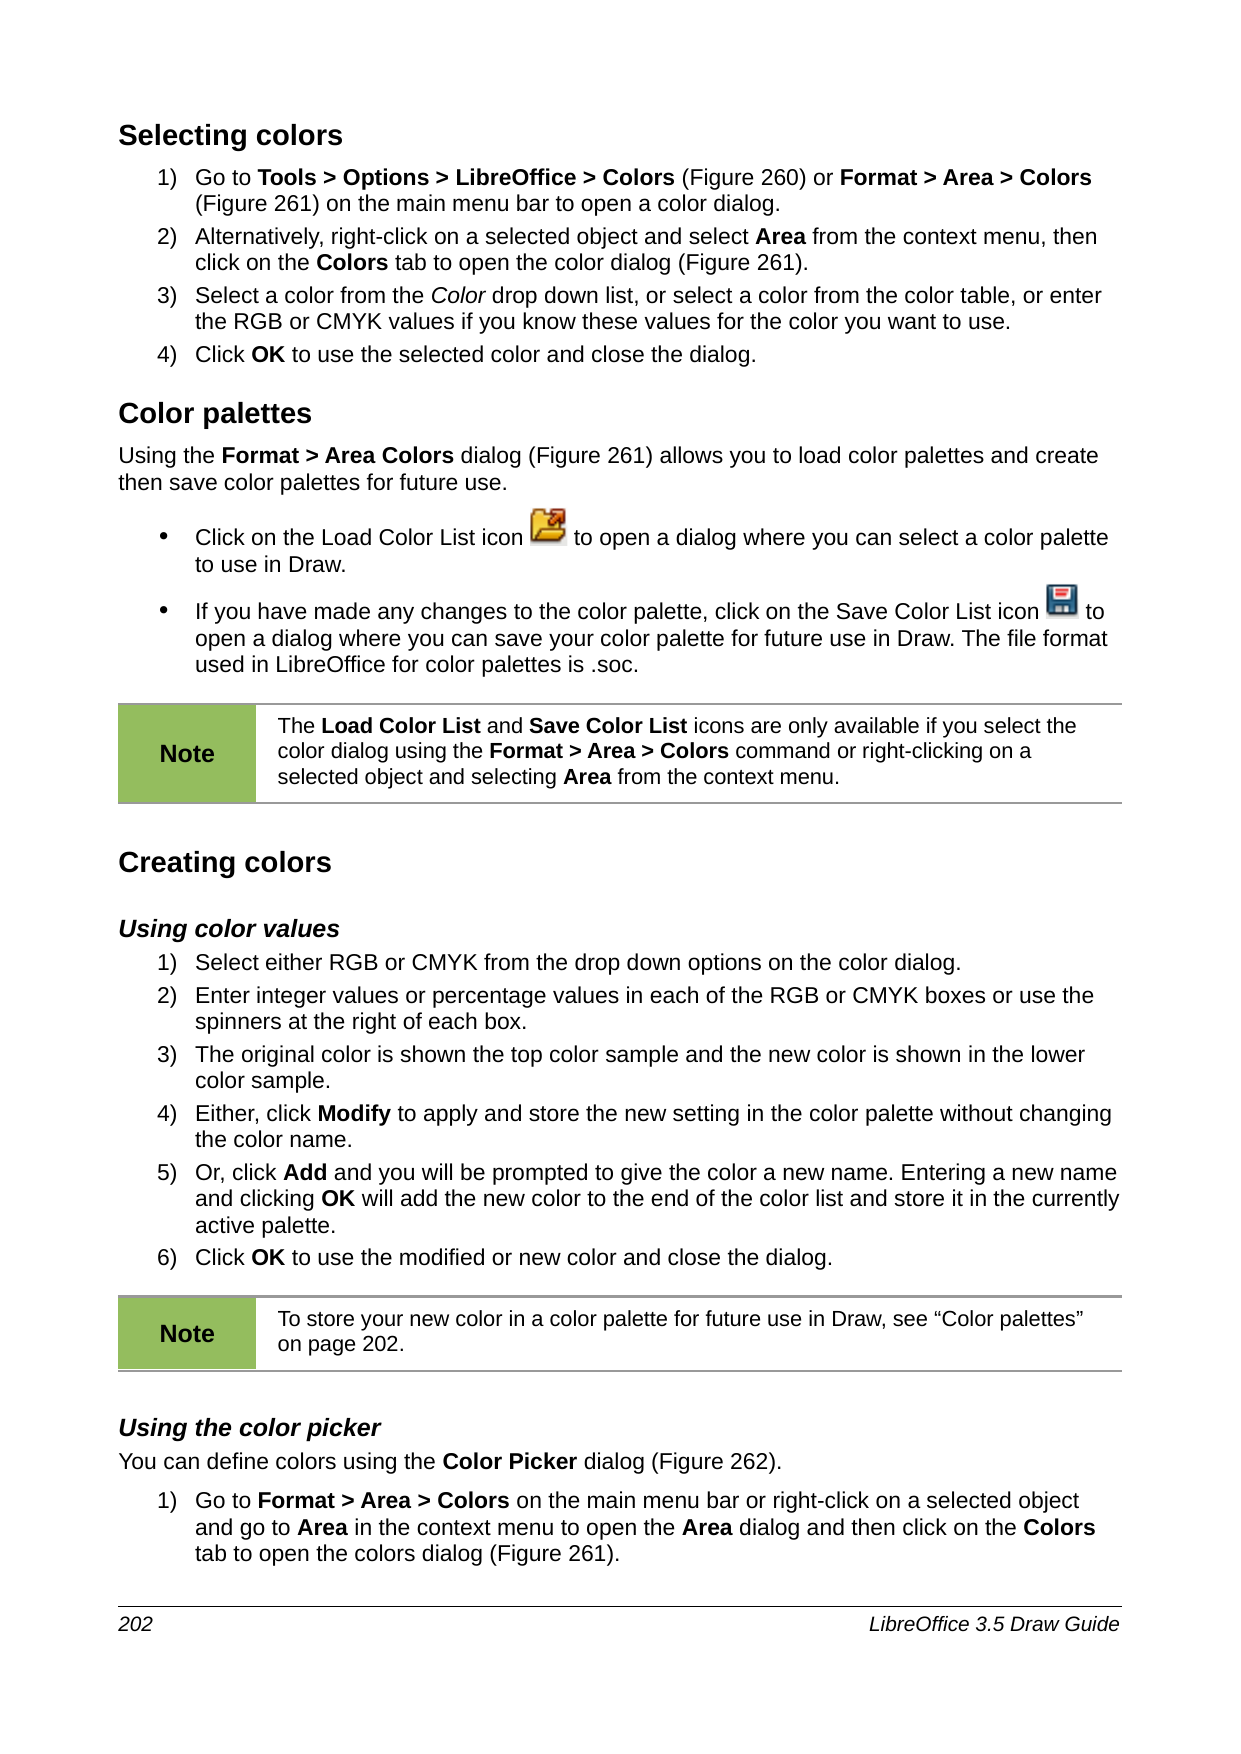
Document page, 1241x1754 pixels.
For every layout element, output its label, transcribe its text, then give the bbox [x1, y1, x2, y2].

list Select a color from the Color drop down list, or select a color from the color table, or enter the RGB or CMYK values if you know these values for the color you want to use. [177, 282, 1122, 335]
list Click OK to use the selected color and close the dialog. [177, 341, 1122, 367]
list The original color is shown the top color sample and the new color is shown in the lower color sample. [177, 1041, 1122, 1094]
list Click on the Load Color List icon to open a dialog where you can select a color palette to use in Draw. [156, 508, 1122, 577]
list Enter integer values or percentage values in each of the RGB or CMYK boxes or use the spinners at the right of each box. [177, 982, 1122, 1035]
subtitle Using color values [118, 914, 1122, 943]
table_header To store your new color in a color palette for future use in Draw, see “Color palettes” on page 202. [256, 1298, 1122, 1369]
list Either, click Modify to apply and store the new setting in the color palette without changing the color name. [177, 1100, 1122, 1153]
list If you have made any changes to the color palette, click on the Save Color List icon to open a dialog where you can save your color palette for future use in Draw. The file format used in LibreOffice for color palettes is .soc. [156, 584, 1122, 678]
table_header Note [118, 705, 256, 802]
list Click OK to use the modified or new color and close the dialog. [177, 1244, 1122, 1271]
text Using the Format > Area Colors dialog (Figure 261) allows you to load color palettes and create then save color palettes for future use. [118, 442, 1122, 495]
table_header The Load Color List and Save Color List icons are only available if you select the color dialog using the Format > Area > Colors command or right-clicking on a selected object and selecting Area from the context menu. [256, 705, 1122, 802]
subtitle Color palettes [118, 397, 1122, 430]
text You can define colors using the Color Picker dialog (Figure 262). [118, 1448, 1122, 1474]
list Select either RGB or CMYK from the drop down options on the color dialog. [177, 949, 1122, 976]
list Alternatively, right-click on a selected object and select Area from the context menu, then click on the Colors tab to open the color dialog (Figure 261). [177, 223, 1122, 276]
subtitle Creating colors [118, 845, 1122, 879]
list Go to Format > Area > Colors on the main menu bar or right-click on a selected object and go to Area in the context menu to open the Area dialog and then click on the Colors tab to open the colors dialog (Figure 261). [177, 1487, 1122, 1566]
list Go to Tools > Options > LibreOffice > Colors (Figure 260) or Format > Area > Colors (Figure 261) on the main menu bar to open a color dialog. [177, 164, 1122, 217]
list Or, click Add and you will be prompted to give the color a new name. Entering a new name and clicking OK will add the new color to the end of the color list and store it in the currently active palette. [177, 1159, 1122, 1238]
subtitle Selecting colors [118, 118, 1122, 152]
picture [530, 507, 568, 546]
picture [1045, 583, 1080, 619]
subtitle Using the color picker [118, 1413, 1122, 1442]
table_header Note [118, 1298, 256, 1369]
